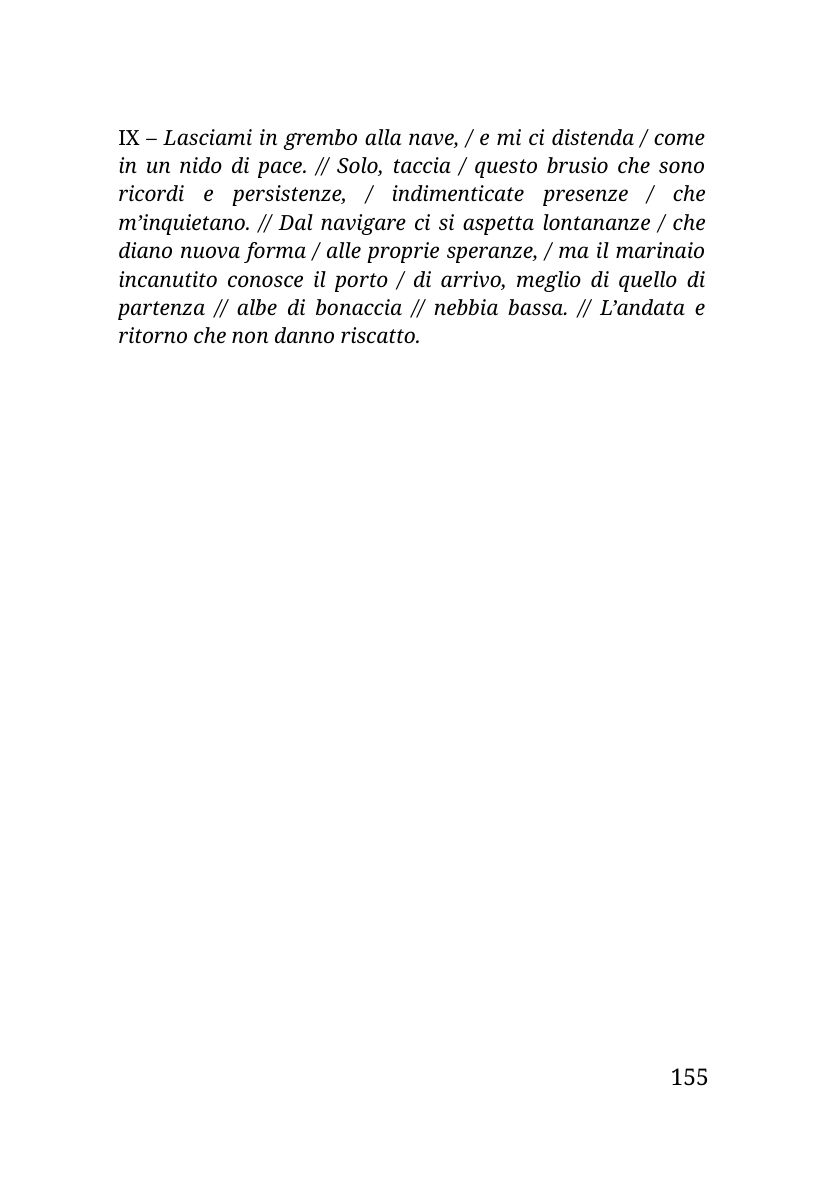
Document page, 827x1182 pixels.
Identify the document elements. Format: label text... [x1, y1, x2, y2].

text IX – Lasciami in grembo alla nave, / e mi ci distenda / come in un nido di pace. // Solo, taccia / questo brusio che sono ricordi e persistenze, / indimenticate presenze / che m’inquietano. // Dal navigare ci si aspetta lontananze / che diano nuova forma / alle proprie speranze, / ma il marinaio incanutito conosce il porto / di arrivo, meglio di quello di partenza // albe di bonaccia // nebbia bassa. // L’andata e ritorno che non danno riscatto. [118, 123, 709, 350]
